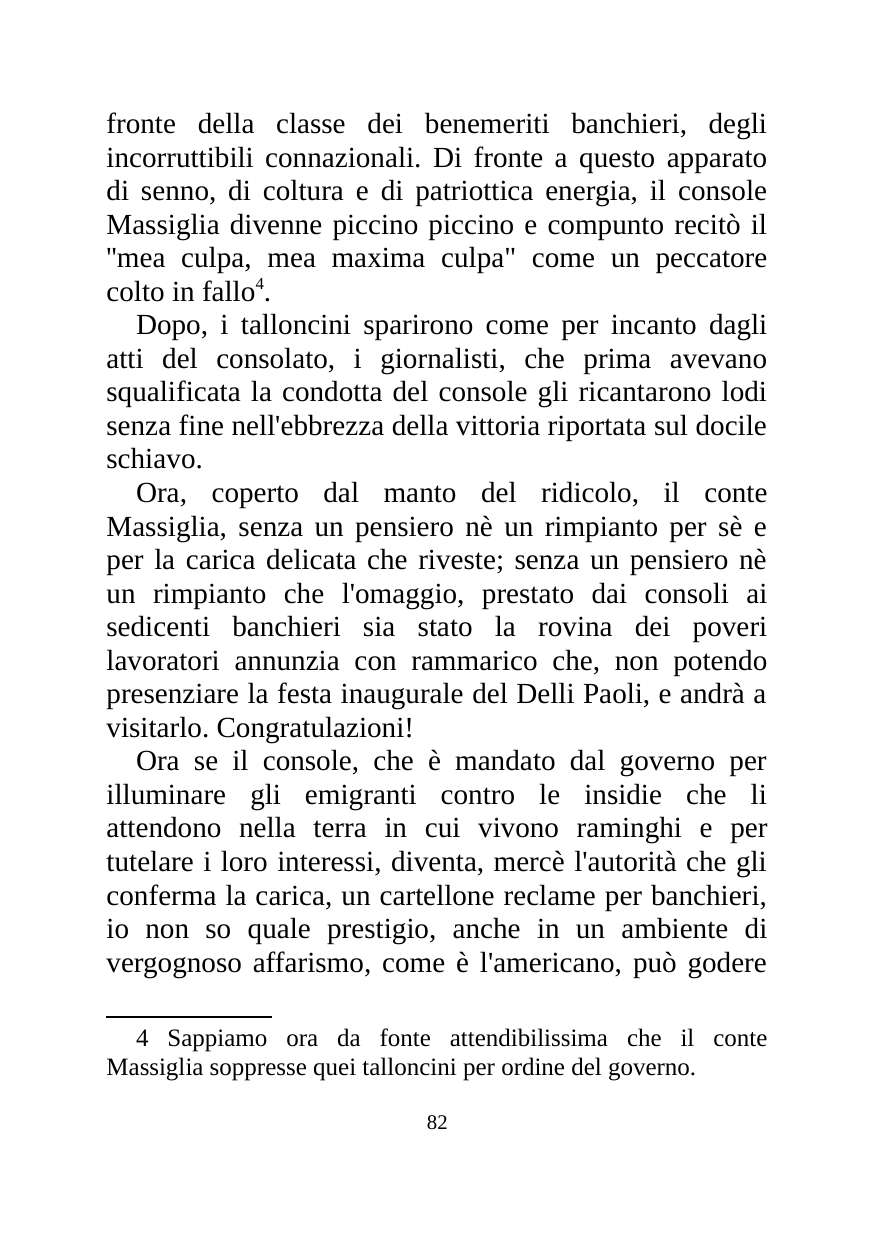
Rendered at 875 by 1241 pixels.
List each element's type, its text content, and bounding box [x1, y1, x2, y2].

text fronte della classe dei benemeriti banchieri, degli incorruttibili connazionali. Di fronte a questo apparato di senno, di coltura e di patriottica energia, il console Massiglia divenne piccino piccino e compunto recitò il ''mea culpa, mea maxima culpa" come un peccatore colto in fallo. [106, 106, 768, 307]
text Ora, coperto dal manto del ridicolo, il conte Massiglia, senza un pensiero nè un rimpianto per sè e per la carica delicata che riveste; senza un pensiero nè un rimpianto che l'omaggio, prestato dai consoli ai sedicenti banchieri sia stato la rovina dei poveri lavoratori annunzia con rammarico che, non potendo presenziare la festa inaugurale del Delli Paoli, e andrà a visitarlo. Congratulazioni! [106, 475, 768, 743]
text Dopo, i talloncini sparirono come per incanto dagli atti del consolato, i giornalisti, che prima avevano squalificata la condotta del console gli ricantarono lodi senza fine nell'ebbrezza della vittoria riportata sul docile schiavo. [106, 307, 768, 475]
text Ora se il console, che è mandato dal governo per illuminare gli emigranti contro le insidie che li attendono nella terra in cui vivono raminghi e per tutelare i loro interessi, diventa, mercè l'autorità che gli conferma la carica, un cartellone reclame per banchieri, io non so quale prestigio, anche in un ambiente di vergognoso affarismo, come è l'americano, può godere [106, 743, 768, 978]
text Sappiamo ora da fonte attendibilissima che il conte Massiglia soppresse quei talloncini per ordine del governo. [106, 1023, 768, 1080]
